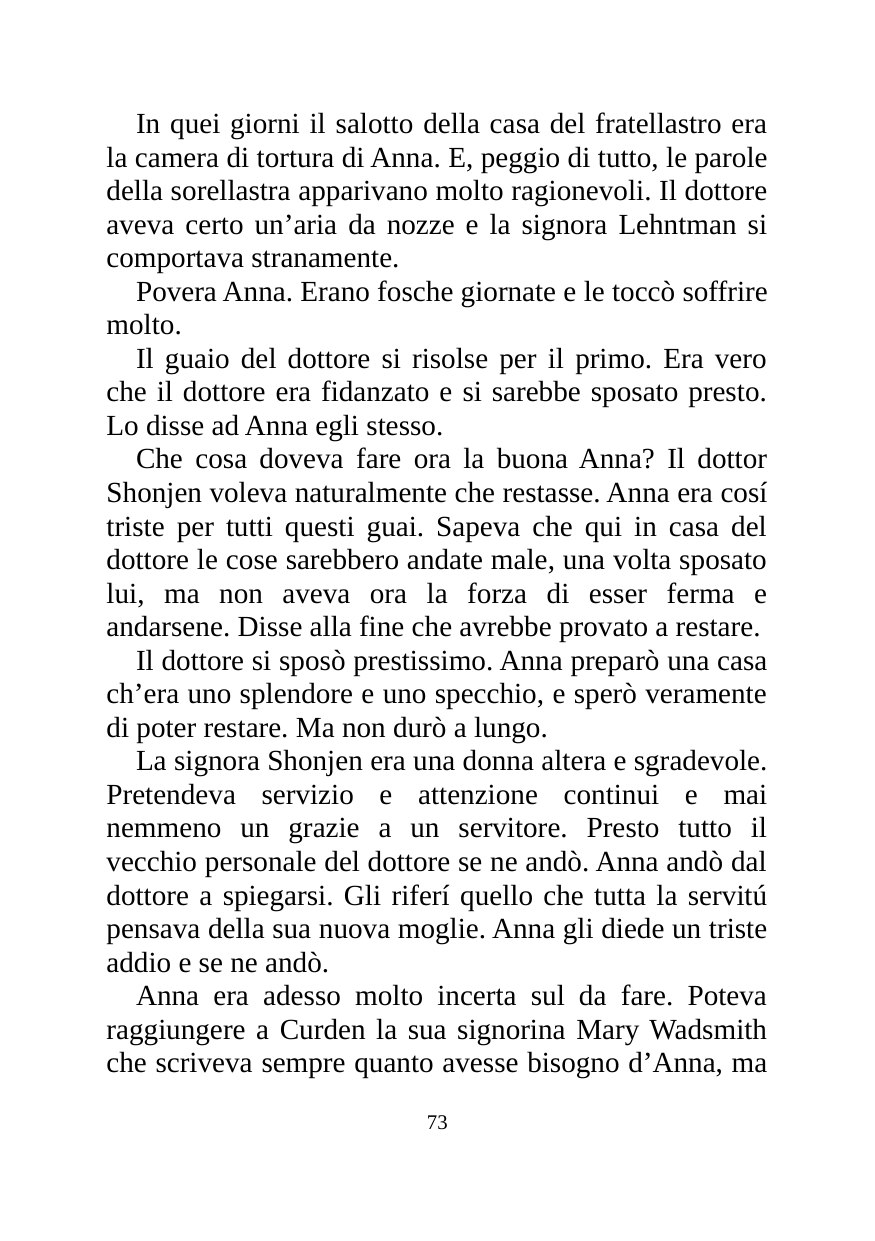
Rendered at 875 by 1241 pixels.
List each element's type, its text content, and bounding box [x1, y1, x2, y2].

text Povera Anna. Erano fosche giornate e le toccò soffrire molto. [106, 274, 768, 341]
text Il dottore si sposò prestissimo. Anna preparò una casa ch’era uno splendore e uno specchio, e sperò veramente di poter restare. Ma non durò a lungo. [106, 643, 768, 743]
text La signora Shonjen era una donna altera e sgradevole. Pretendeva servizio e attenzione continui e mai nemmeno un grazie a un servitore. Presto tutto il vecchio personale del dottore se ne andò. Anna andò dal dottore a spiegarsi. Gli riferí quello che tutta la servitú pensava della sua nuova moglie. Anna gli diede un triste addio e se ne andò. [106, 743, 768, 978]
text Che cosa doveva fare ora la buona Anna? Il dottor Shonjen voleva naturalmente che restasse. Anna era cosí triste per tutti questi guai. Sapeva che qui in casa del dottore le cose sarebbero andate male, una volta sposato lui, ma non aveva ora la forza di esser ferma e andarsene. Disse alla fine che avrebbe provato a restare. [106, 442, 768, 643]
text Anna era adesso molto incerta sul da fare. Poteva raggiungere a Curden la sua signorina Mary Wadsmith che scriveva sempre quanto avesse bisogno d’Anna, ma [106, 978, 768, 1079]
text Il guaio del dottore si risolse per il primo. Era vero che il dottore era fidanzato e si sarebbe sposato presto. Lo disse ad Anna egli stesso. [106, 341, 768, 442]
text In quei giorni il salotto della casa del fratellastro era la camera di tortura di Anna. E, peggio di tutto, le parole della sorellastra apparivano molto ragionevoli. Il dottore aveva certo un’aria da nozze e la signora Lehntman si comportava stranamente. [106, 106, 768, 274]
